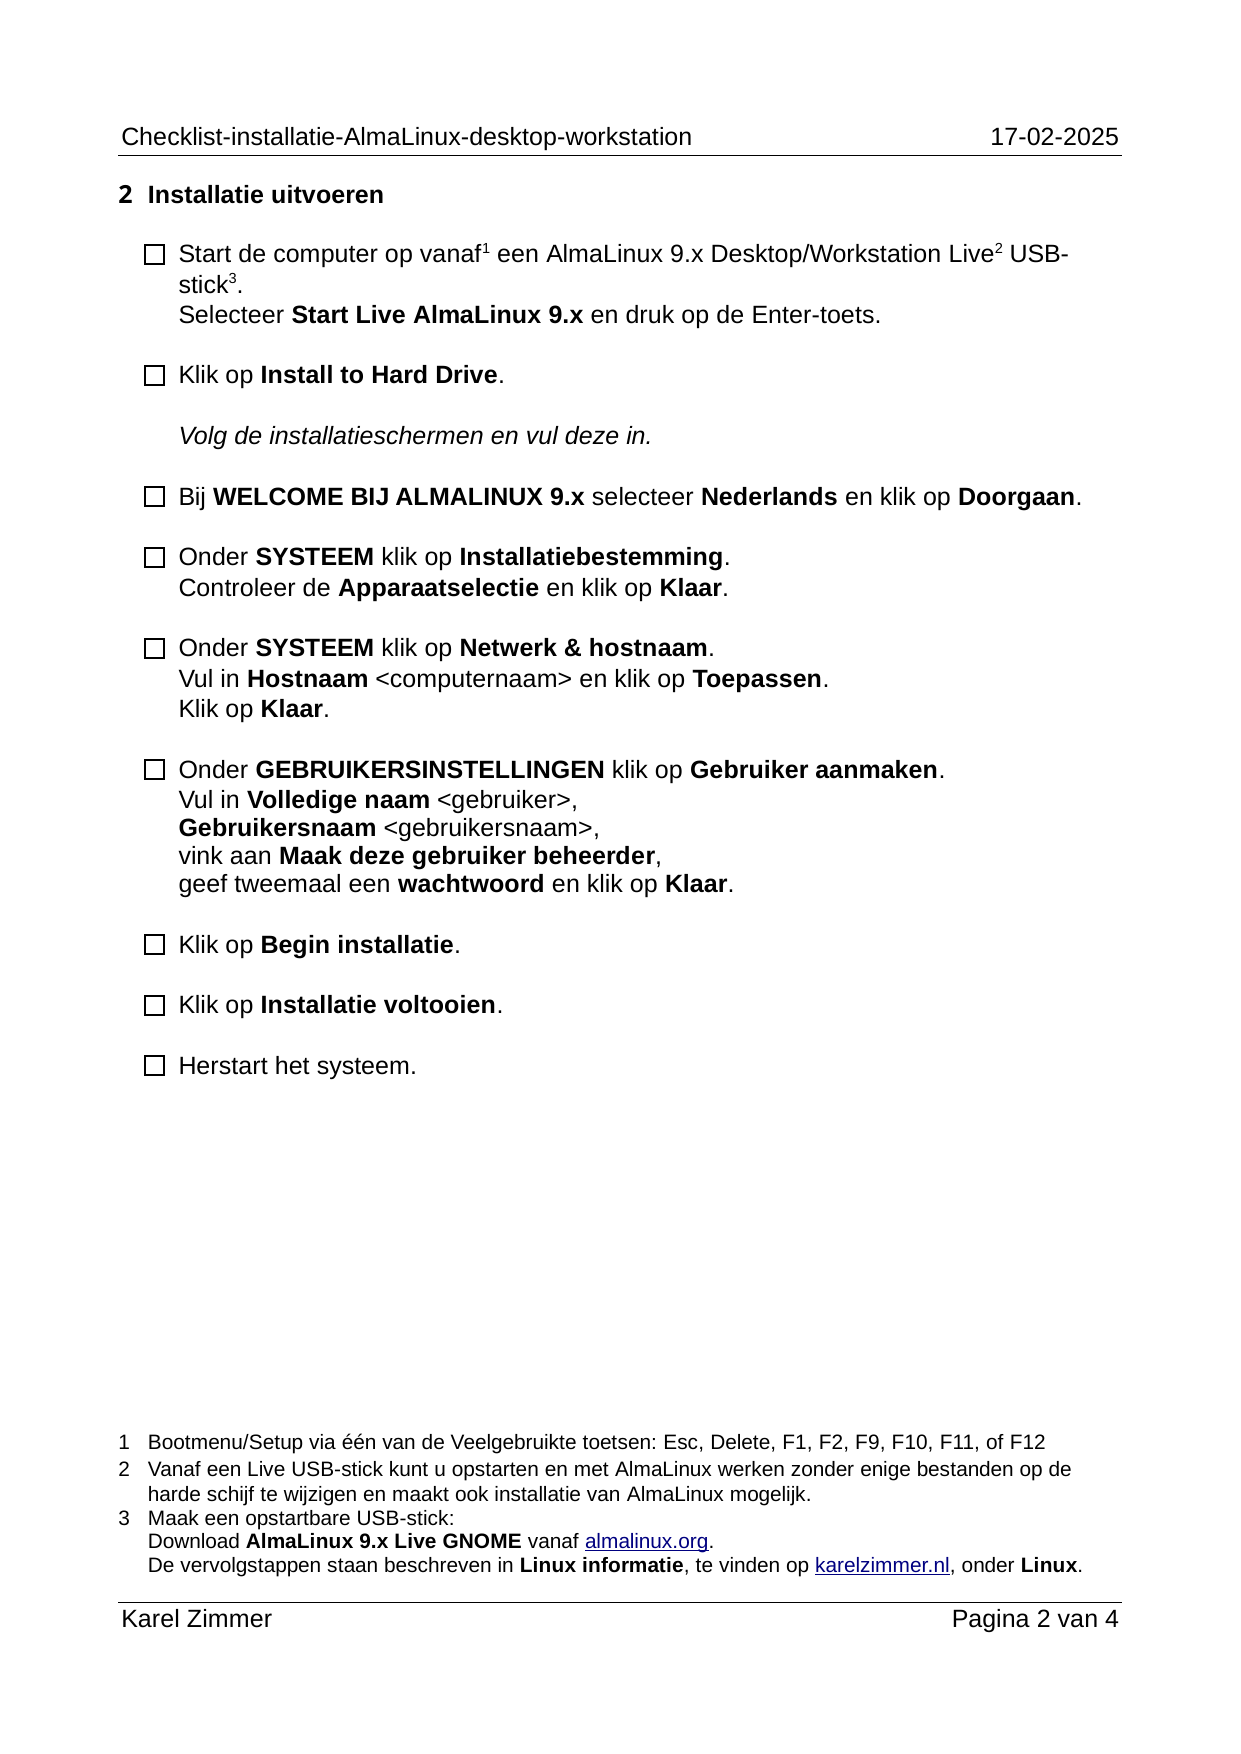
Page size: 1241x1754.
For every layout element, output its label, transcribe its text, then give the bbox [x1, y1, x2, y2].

table_cell [177, 960, 1122, 990]
table_cell Selecteer Start Live AlmaLinux 9.x en druk op de Enter-toets. [177, 300, 1122, 330]
table_cell [118, 603, 142, 633]
table_cell [118, 929, 142, 960]
table_cell Onder GEBRUIKERSINSTELLINGEN klik op Gebruiker aanmaken. [177, 754, 1122, 785]
table_cell [177, 391, 1122, 421]
table_header [118, 239, 142, 269]
table_cell [118, 360, 142, 391]
table_cell [142, 300, 177, 330]
table_cell [142, 360, 177, 391]
table_cell [142, 633, 177, 663]
table_cell [142, 899, 177, 929]
table_cell [142, 603, 177, 633]
table_cell Volg de installatieschermen en vul deze in. [177, 421, 1122, 451]
table_cell [118, 451, 142, 482]
table_cell [177, 603, 1122, 633]
table_cell Vul in Hostnaam <computernaam> en klik op Toepassen. [177, 664, 1122, 694]
table_cell [118, 512, 142, 542]
table_cell [118, 269, 142, 300]
table_cell [118, 664, 142, 694]
table_cell [118, 960, 142, 990]
table_cell [142, 1051, 177, 1081]
table_cell [142, 269, 177, 300]
table_cell Herstart het systeem. [177, 1051, 1122, 1081]
table_cell [142, 451, 177, 482]
table_cell [177, 724, 1122, 754]
table_cell [118, 391, 142, 421]
table_cell [142, 785, 177, 899]
table_cell [118, 754, 142, 785]
table_cell [118, 785, 142, 899]
table_cell [118, 573, 142, 603]
table_cell Klik op Begin installatie. [177, 929, 1122, 960]
table_cell [142, 664, 177, 694]
table_header Start de computer op vanaf een AlmaLinux 9.x Desktop/Workstation Live USB- [177, 239, 1122, 269]
list Installatie uitvoeren [118, 177, 1122, 211]
table_cell Onder SYSTEEM klik op Installatiebestemming. [177, 542, 1122, 572]
table_cell [118, 1051, 142, 1081]
table_cell [142, 754, 177, 785]
table_cell Controleer de Apparaatselectie en klik op Klaar. [177, 573, 1122, 603]
table_cell [177, 512, 1122, 542]
table_cell [142, 542, 177, 572]
table_cell [142, 694, 177, 724]
table_header [142, 239, 177, 269]
table_cell [142, 421, 177, 451]
table_cell Klik op Install to Hard Drive. [177, 360, 1122, 391]
table_cell Klik op Klaar. [177, 694, 1122, 724]
table_cell [142, 1020, 177, 1051]
table_cell [118, 482, 142, 512]
table_cell [177, 1020, 1122, 1051]
table_cell [142, 990, 177, 1020]
table_cell [118, 542, 142, 572]
table_cell [142, 573, 177, 603]
table_cell Klik op Installatie voltooien. [177, 990, 1122, 1020]
table_cell [118, 300, 142, 330]
table_cell [142, 512, 177, 542]
table_cell [177, 899, 1122, 929]
table_cell Onder SYSTEEM klik op Netwerk & hostnaam. [177, 633, 1122, 663]
table_cell [177, 451, 1122, 482]
table_cell [118, 421, 142, 451]
table_cell [142, 391, 177, 421]
table_cell [177, 330, 1122, 360]
table_cell [118, 724, 142, 754]
table_cell Bij WELCOME BIJ ALMALINUX 9.x selecteer Nederlands en klik op Doorgaan. [177, 482, 1122, 512]
table_cell [142, 482, 177, 512]
table_cell [118, 1020, 142, 1051]
table_cell [118, 330, 142, 360]
table_cell [118, 899, 142, 929]
table_cell [118, 694, 142, 724]
table_cell [142, 960, 177, 990]
table_cell [118, 990, 142, 1020]
table_cell stick. [177, 269, 1122, 300]
table_cell Vul in Volledige naam <gebruiker>, Gebruikersnaam <gebruikersnaam>, vink aan Maak deze gebruiker beheerder, geef tweemaal een wachtwoord en klik op Klaar. [177, 785, 1122, 899]
table_cell [142, 330, 177, 360]
table_cell [118, 633, 142, 663]
table_cell [142, 724, 177, 754]
table_cell [142, 929, 177, 960]
